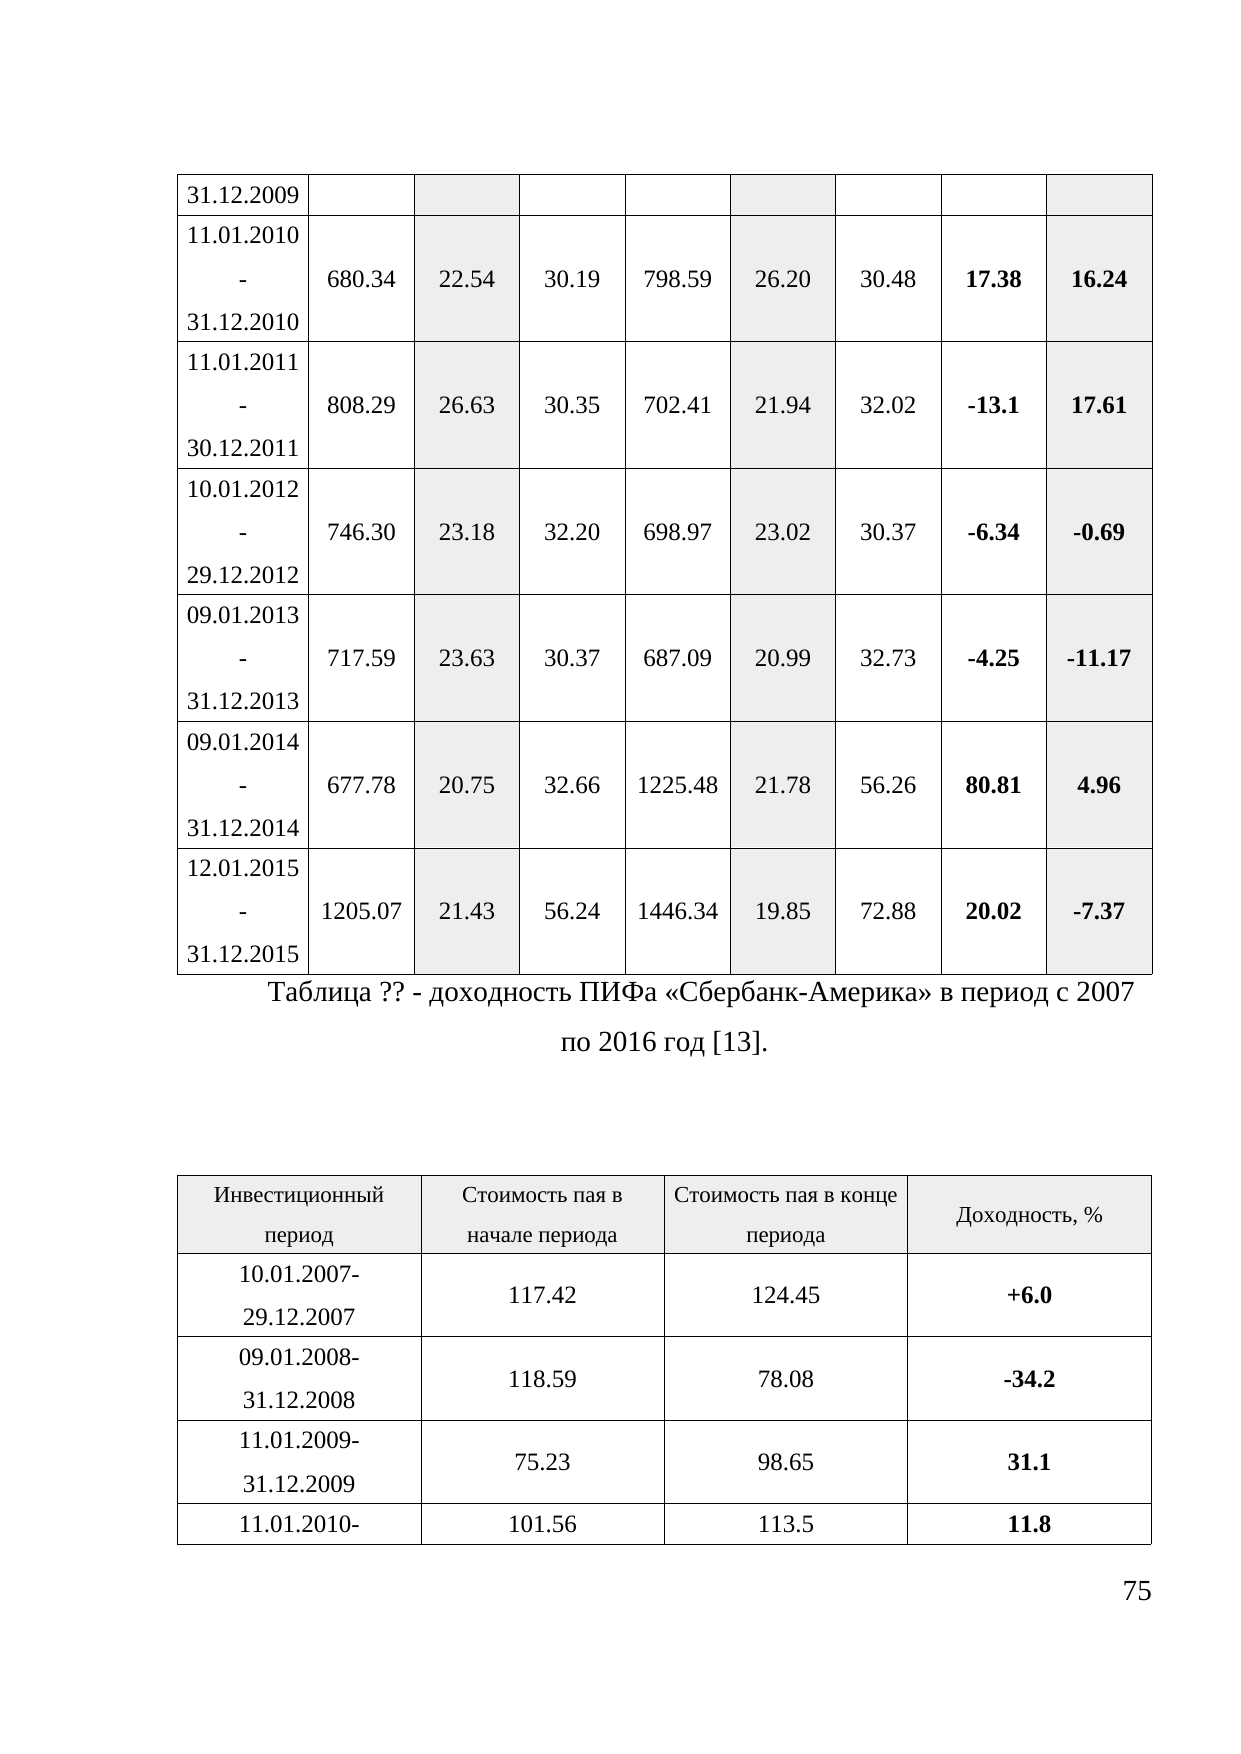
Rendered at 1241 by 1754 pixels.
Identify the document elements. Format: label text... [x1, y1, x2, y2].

table_header Доходность, % [908, 1176, 1151, 1253]
table_cell 117.42 [422, 1254, 664, 1336]
table_cell 101.56 [422, 1504, 664, 1543]
table_cell 22.54 [415, 216, 519, 341]
table_cell [626, 175, 730, 215]
table_cell 23.63 [415, 595, 519, 721]
table_header Стоимость пая в конце периода [665, 1176, 907, 1253]
table_cell 30.37 [520, 595, 625, 721]
table_cell 717.59 [309, 595, 414, 721]
table_cell -0.69 [1047, 469, 1152, 594]
table_cell 19.85 [731, 849, 835, 974]
table_cell 32.20 [520, 469, 625, 594]
table_cell 746.30 [309, 469, 414, 594]
table_cell 17.38 [942, 216, 1046, 341]
table_cell [942, 175, 1046, 215]
table_cell 798.59 [626, 216, 730, 341]
table_cell 32.02 [836, 342, 941, 468]
table_cell 11.01.2010- 31.12.2010 [178, 216, 308, 341]
table_cell [836, 175, 941, 215]
table_cell 680.34 [309, 216, 414, 341]
table_cell 30.19 [520, 216, 625, 341]
table_cell 11.01.2009- 31.12.2009 [178, 1421, 421, 1503]
table_cell 17.61 [1047, 342, 1152, 468]
table_cell 702.41 [626, 342, 730, 468]
table_cell 11.01.2010- [178, 1504, 421, 1543]
table_cell 11.01.2011- 30.12.2011 [178, 342, 308, 468]
table_cell 698.97 [626, 469, 730, 594]
table_cell 80.81 [942, 722, 1046, 847]
table_cell 75.23 [422, 1421, 664, 1503]
table_cell -13.1 [942, 342, 1046, 468]
table_cell -34.2 [908, 1337, 1151, 1420]
table_cell 20.02 [942, 849, 1046, 974]
table_cell 808.29 [309, 342, 414, 468]
table_cell 4.96 [1047, 722, 1152, 847]
table_cell 1205.07 [309, 849, 414, 974]
table_cell 21.94 [731, 342, 835, 468]
table_cell 56.24 [520, 849, 625, 974]
table_cell -4.25 [942, 595, 1046, 721]
table_cell 31.1 [908, 1421, 1151, 1503]
table_cell 31.12.2009 [178, 175, 308, 215]
table_cell [1047, 175, 1152, 215]
table_cell -6.34 [942, 469, 1046, 594]
table_cell [731, 175, 835, 215]
table_cell +6.0 [908, 1254, 1151, 1336]
table_cell 20.75 [415, 722, 519, 847]
table_cell 12.01.2015- 31.12.2015 [178, 849, 308, 974]
table_cell -11.17 [1047, 595, 1152, 721]
table_cell 10.01.2012- 29.12.2012 [178, 469, 308, 594]
table_cell [415, 175, 519, 215]
table_cell 23.18 [415, 469, 519, 594]
table_cell 09.01.2013- 31.12.2013 [178, 595, 308, 721]
table_cell 1446.34 [626, 849, 730, 974]
table_cell 11.8 [908, 1504, 1151, 1543]
table_cell 10.01.2007- 29.12.2007 [178, 1254, 421, 1336]
table_cell 23.02 [731, 469, 835, 594]
table_cell 56.26 [836, 722, 941, 847]
table_cell 78.08 [665, 1337, 907, 1420]
table_cell 16.24 [1047, 216, 1152, 341]
table_header Стоимость пая в начале периода [422, 1176, 664, 1253]
table_cell 30.35 [520, 342, 625, 468]
table_cell 21.43 [415, 849, 519, 974]
table_cell 20.99 [731, 595, 835, 721]
table_cell 21.78 [731, 722, 835, 847]
table_cell 32.66 [520, 722, 625, 847]
table_cell 09.01.2014- 31.12.2014 [178, 722, 308, 847]
table_cell 30.37 [836, 469, 941, 594]
text Таблица ?? - доходность ПИФа «Сбербанк-Америка» в период с 2007 по 2016 год [13]. [177, 975, 1152, 1058]
table_header Инвестиционный период [178, 1176, 421, 1253]
table_cell 1225.48 [626, 722, 730, 847]
table_cell 118.59 [422, 1337, 664, 1420]
table_cell [520, 175, 625, 215]
table_cell [309, 175, 414, 215]
table_cell 30.48 [836, 216, 941, 341]
table_cell 26.63 [415, 342, 519, 468]
table_cell 32.73 [836, 595, 941, 721]
table_cell 72.88 [836, 849, 941, 974]
table_cell 677.78 [309, 722, 414, 847]
table_cell 26.20 [731, 216, 835, 341]
table_cell 113.5 [665, 1504, 907, 1543]
table_cell 124.45 [665, 1254, 907, 1336]
table_cell 09.01.2008- 31.12.2008 [178, 1337, 421, 1420]
table_cell 98.65 [665, 1421, 907, 1503]
table_cell 687.09 [626, 595, 730, 721]
table_cell -7.37 [1047, 849, 1152, 974]
